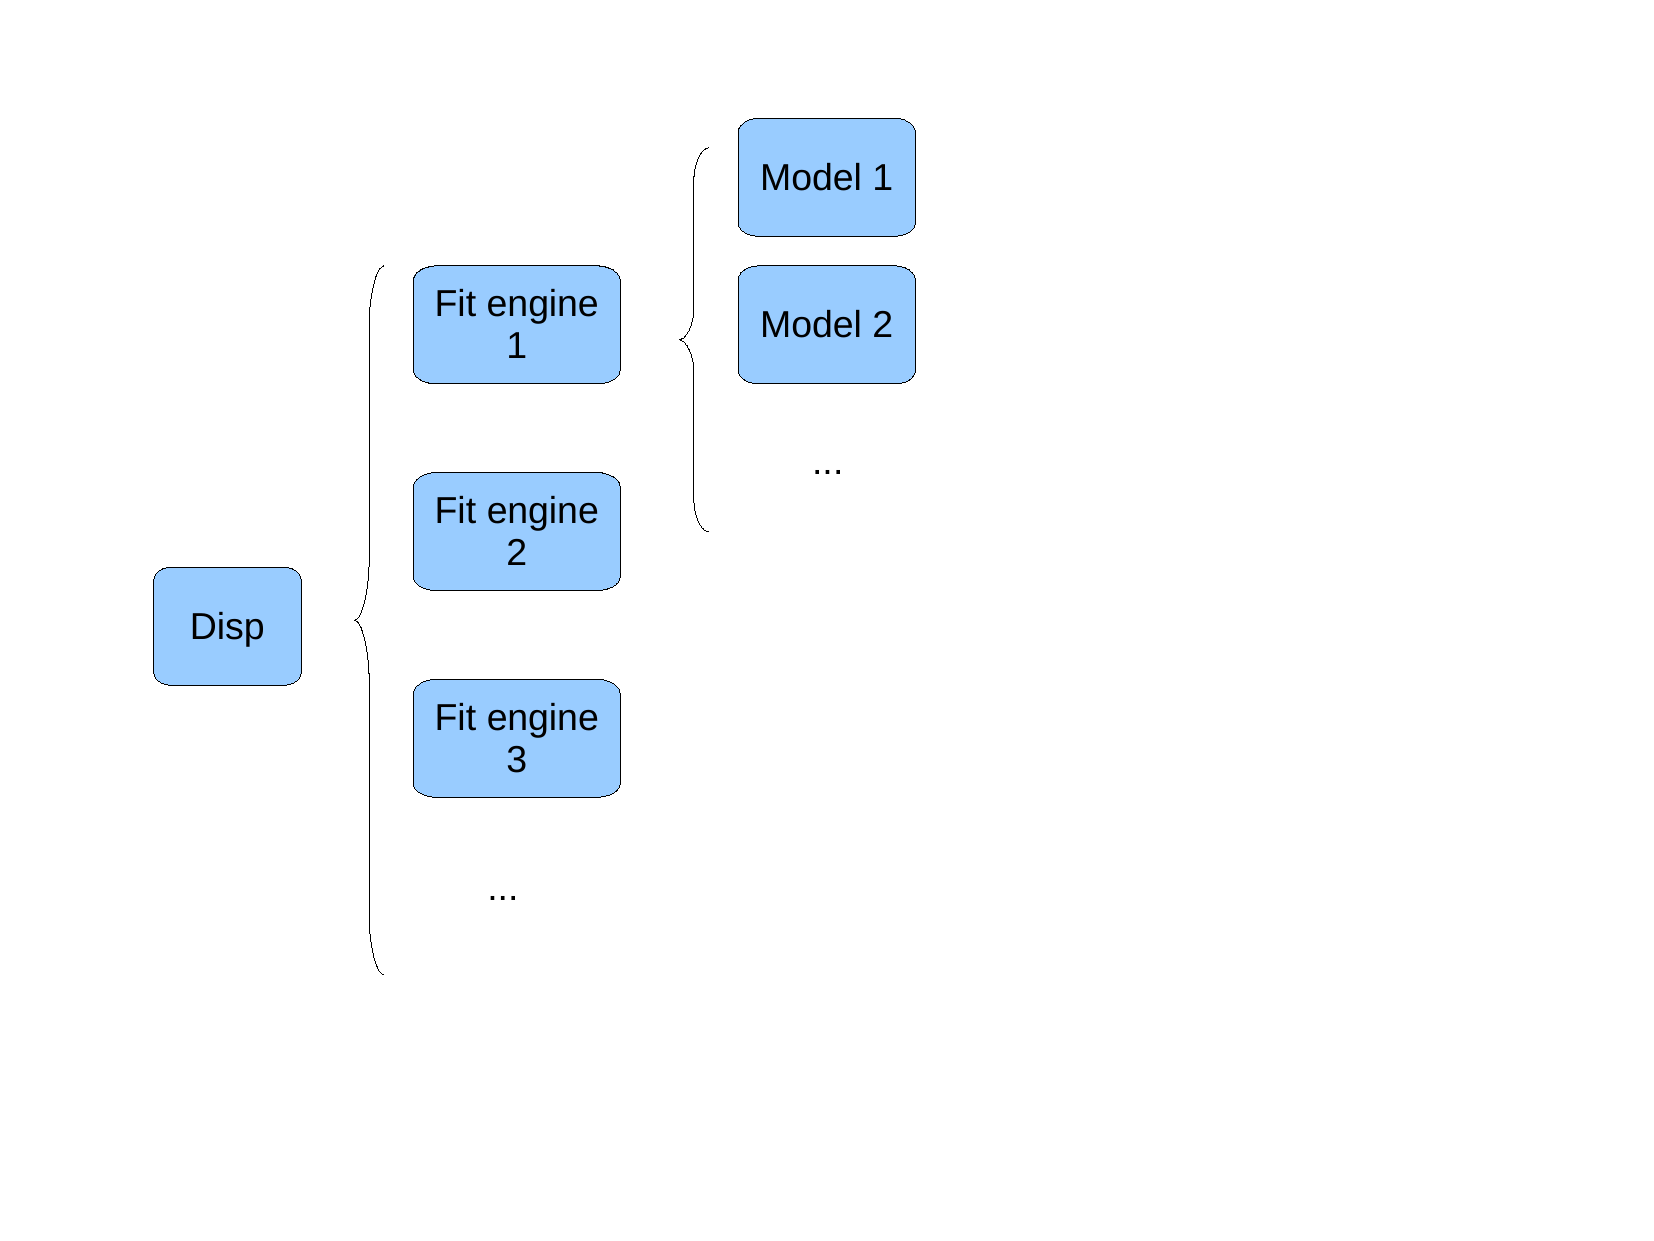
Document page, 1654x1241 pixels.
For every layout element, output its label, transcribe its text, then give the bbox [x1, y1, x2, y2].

text_box Model 1 [738, 118, 916, 237]
text_box Disp [153, 567, 302, 686]
text_box Fit engine 3 [413, 679, 621, 798]
text_box Model 2 [738, 265, 916, 384]
text_box Fit engine 1 [413, 265, 621, 384]
text_box ... [797, 433, 886, 532]
text_box ... [472, 859, 562, 957]
text_box Fit engine 2 [413, 472, 621, 591]
